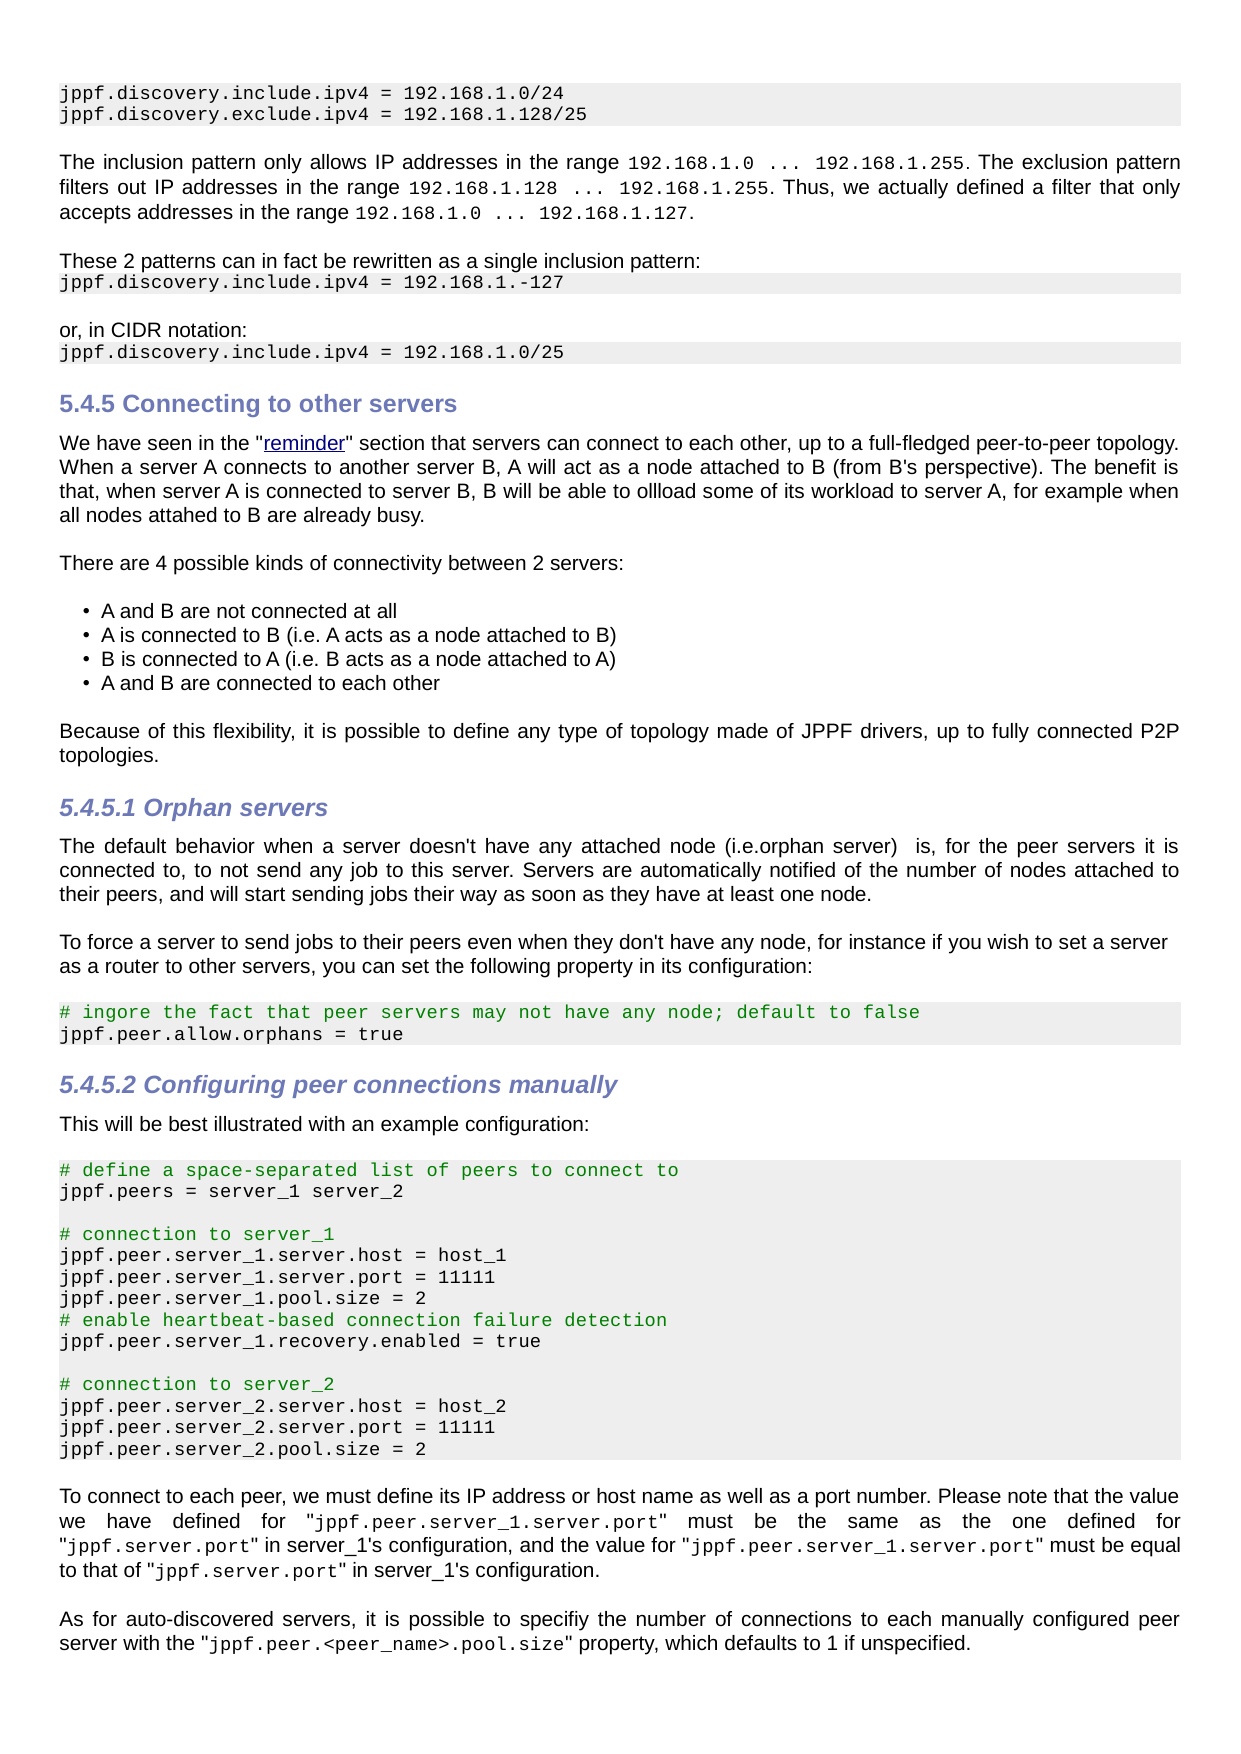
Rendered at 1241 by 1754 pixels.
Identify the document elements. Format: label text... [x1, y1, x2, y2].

text These 2 patterns can in fact be rewritten as a single inclusion pattern: [59, 249, 1181, 273]
text jppf.peer.allow.orphans = true [59, 1024, 1181, 1045]
text # enable heartbeat-based connection failure detection [59, 1310, 1181, 1332]
text # ingore the fact that peer servers may not have any node; default to false [59, 1002, 1181, 1024]
subtitle Connecting to other servers [59, 389, 1181, 418]
text jppf.peer.server_1.pool.size = 2 [59, 1289, 1181, 1310]
text jppf.peer.server_2.server.host = host_2 jppf.peer.server_2.server.port = 11111 [59, 1396, 1181, 1439]
text There are 4 possible kinds of connectivity between 2 servers: [59, 551, 1181, 575]
text The inclusion pattern only allows IP addresses in the range 192.168.1.0 ... 192.168.1.255. The exclusion pattern filters out IP addresses in the range 192.168.1.128 ... 192.168.1.255. Thus, we actually defined a filter that only accepts addresses in the range 192.168.1.0 ... 192.168.1.127. [59, 150, 1181, 225]
list A is connected to B (i.e. A acts as a node attached to B) [83, 623, 1181, 647]
text or, in CIDR notation: [59, 318, 1181, 342]
subtitle Orphan servers [59, 792, 1181, 821]
text We have seen in the "reminder" section that servers can connect to each other, up to a full-fledged peer-to-peer topology. When a server A connects to another server B, A will act as a node attached to B (from B's perspective). The benefit is that, when server A is connected to server B, B will be able to ollload some of its workload to server A, for example when all nodes attahed to B are already busy. [59, 431, 1181, 527]
text jppf.discovery.exclude.ipv4 = 192.168.1.128/25 [59, 104, 1181, 126]
list A and B are not connected at all [83, 599, 1181, 623]
text Because of this flexibility, it is possible to define any type of topology made of JPPF drivers, up to fully connected P2P topologies. [59, 719, 1181, 767]
text # connection to server_2 [59, 1353, 1181, 1396]
text jppf.peer.server_1.recovery.enabled = true [59, 1332, 1181, 1353]
text jppf.discovery.include.ipv4 = 192.168.1.-127 [59, 273, 1181, 294]
text jppf.discovery.include.ipv4 = 192.168.1.0/24 [59, 83, 1181, 104]
text To connect to each peer, we must define its IP address or host name as well as a port number. Please note that the value we have defined for "jppf.peer.server_1.server.port" must be the same as the one defined for "jppf.server.port" in server_1's configuration, and the value for "jppf.peer.server_1.server.port" must be equal to that of "jppf.server.port" in server_1's configuration. [59, 1484, 1181, 1583]
subtitle Configuring peer connections manually [59, 1070, 1181, 1099]
text # define a space-separated list of peers to connect to jppf.peers = server_1 server_2 [59, 1160, 1181, 1224]
list B is connected to A (i.e. B acts as a node attached to A) [83, 647, 1181, 671]
text jppf.peer.server_2.pool.size = 2 [59, 1439, 1181, 1460]
text To force a server to send jobs to their peers even when they don't have any node, for instance if you wish to set a server as a router to other servers, you can set the following property in its configuration: [59, 930, 1181, 978]
text The default behavior when a server doesn't have any attached node (i.e.orphan server) is, for the peer servers it is connected to, to not send any job to this server. Servers are automatically notified of the number of nodes attached to their peers, and will start sending jobs their way as soon as they have at least one node. [59, 834, 1181, 906]
text This will be best illustrated with an example configuration: [59, 1112, 1181, 1136]
text # connection to server_1 [59, 1224, 1181, 1246]
list A and B are connected to each other [83, 671, 1181, 695]
text jppf.peer.server_1.server.host = host_1 jppf.peer.server_1.server.port = 11111 [59, 1246, 1181, 1289]
text As for auto-discovered servers, it is possible to specifiy the number of connections to each manually configured peer server with the "jppf.peer.<peer_name>.pool.size" property, which defaults to 1 if unspecified. [59, 1607, 1181, 1656]
text jppf.discovery.include.ipv4 = 192.168.1.0/25 [59, 342, 1181, 364]
